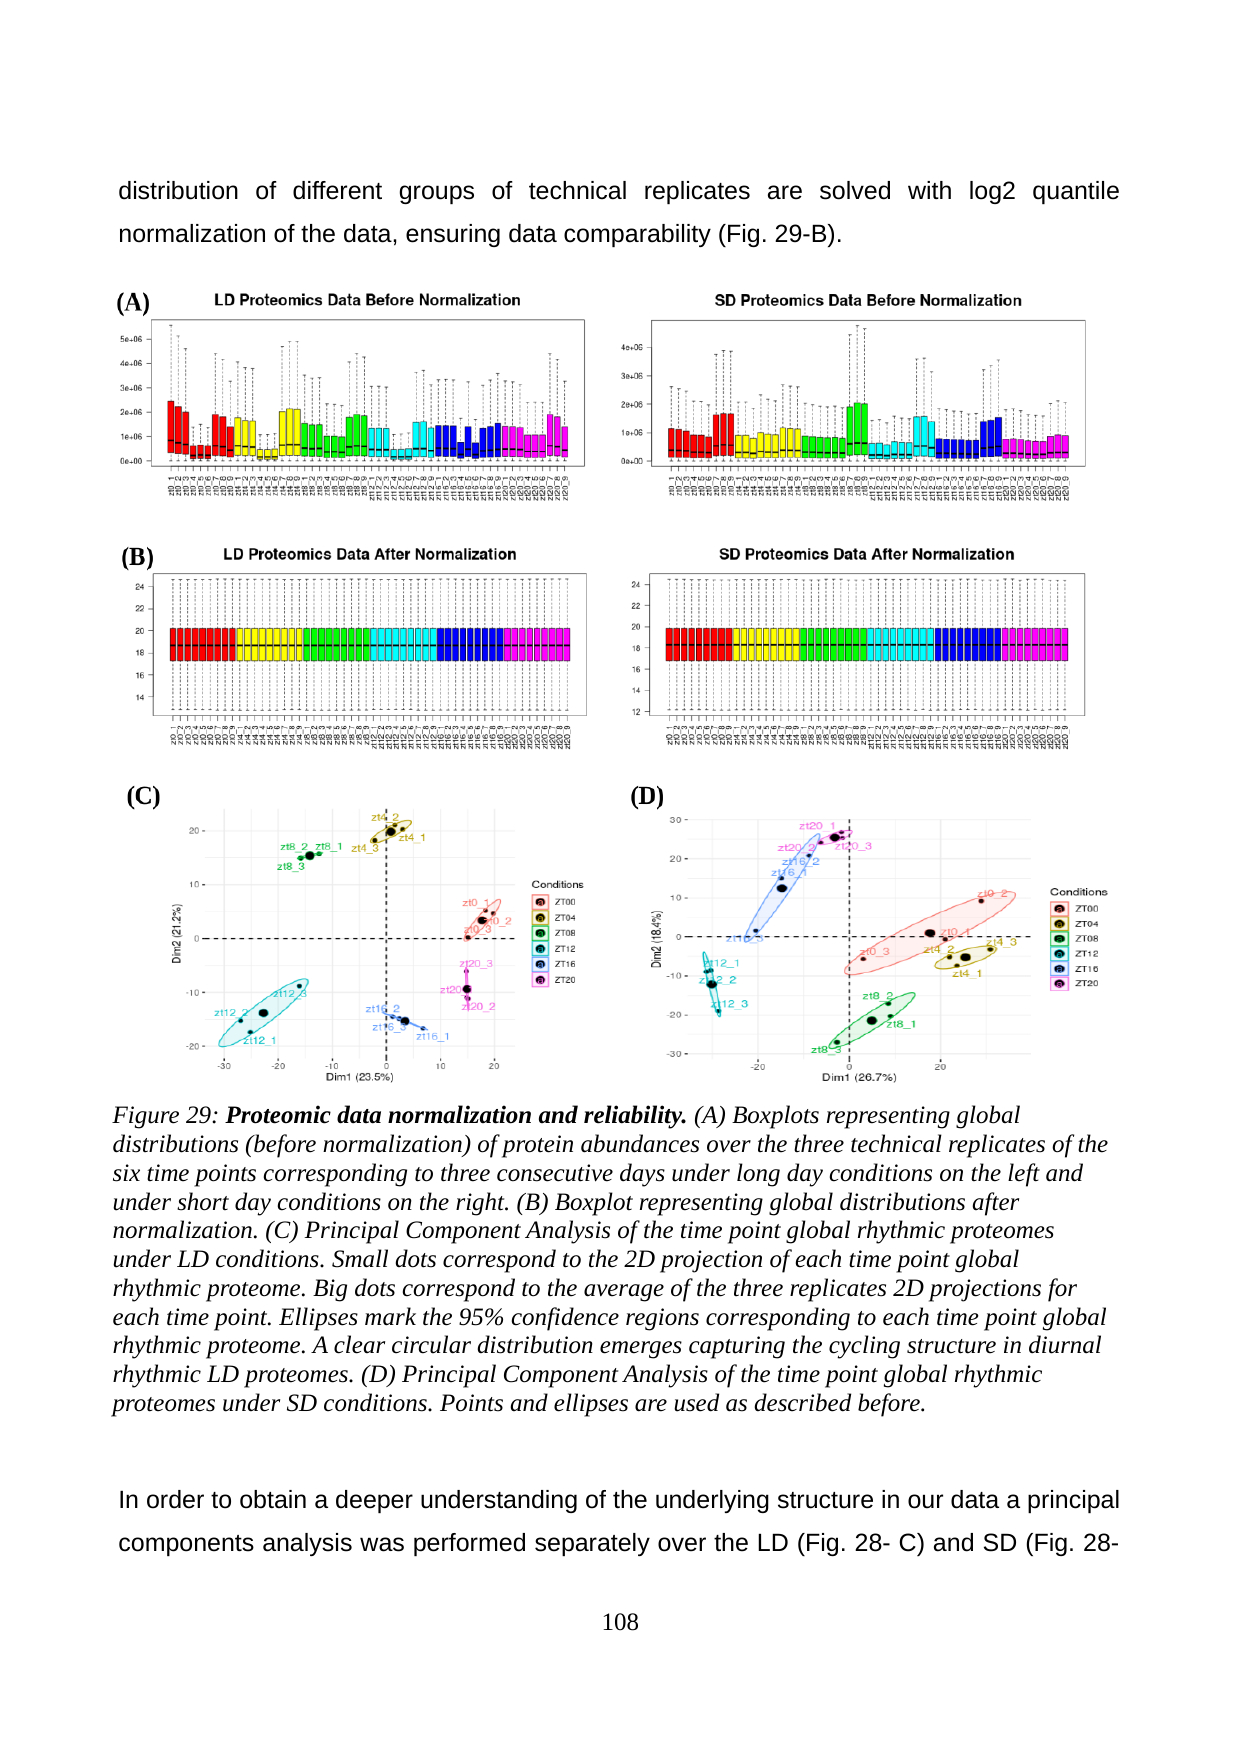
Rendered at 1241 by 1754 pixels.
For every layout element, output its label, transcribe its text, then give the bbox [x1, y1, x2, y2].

text distribution of different groups of technical replicates are solved with log2 quantile normalization of the data, ensuring data comparability (Fig. 29-B). [118, 176, 1122, 248]
picture [112, 268, 1114, 1101]
text In order to obtain a deeper understanding of the underlying structure in our data a principal components analysis was performed separately over the LD (Fig. 28- C) and SD (Fig. 28- [112, 1101, 1122, 1557]
text Figure 29: Proteomic data normalization and reliability. (A) Boxplots representing global distributions (before normalization) of protein abundances over the three technical replicates of the six time points corresponding to three consecutive days under long day conditions on the left and under short day conditions on the right. (B) Boxplot representing global distributions after normalization. (C) Principal Component Analysis of the time point global rhythmic proteomes under LD conditions. Small dots correspond to the 2D projection of each time point global rhythmic proteome. Big dots correspond to the average of the three replicates 2D projections for each time point. Ellipses mark the 95% confidence regions corresponding to each time point global rhythmic proteome. A clear circular distribution emerges capturing the cycling structure in diurnal rhythmic LD proteomes. (D) Principal Component Analysis of the time point global rhythmic proteomes under SD conditions. Points and ellipses are used as described before. [112, 1101, 1114, 1417]
